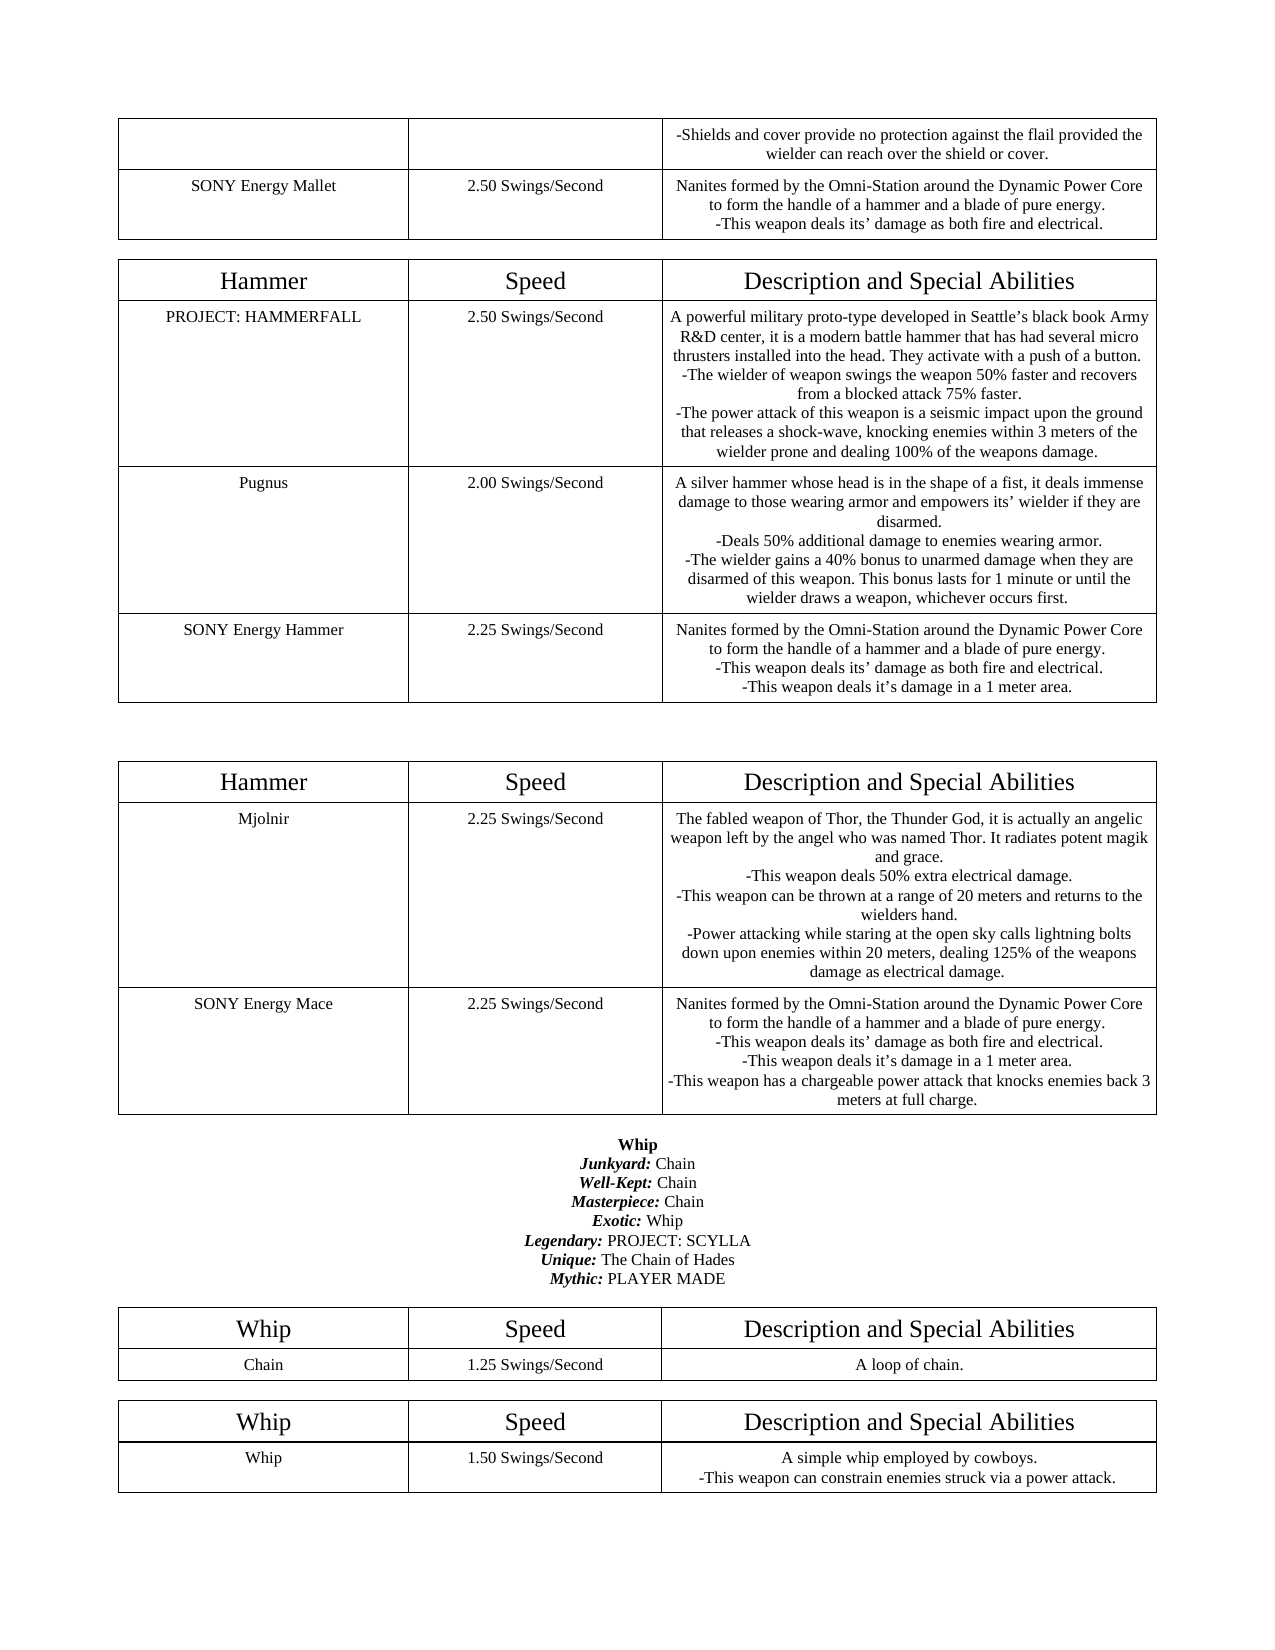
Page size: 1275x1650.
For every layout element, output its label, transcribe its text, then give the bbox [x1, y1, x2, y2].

table_cell Nanites formed by the Omni-Station around the Dynamic Power Core to form the handle of a hammer and a blade of pure energy. -This weapon deals its’ damage as both fire and electrical. -This weapon deals it’s damage in a 1 meter area. [663, 614, 1156, 702]
table_cell 1.50 Swings/Second [409, 1443, 661, 1492]
text Unique: The Chain of Hades [118, 1249, 1157, 1269]
table_cell 1.25 Swings/Second [409, 1349, 661, 1380]
table_cell A silver hammer whose head is in the shape of a fist, it deals immense damage to those wearing armor and empowers its’ wielder if they are disarmed. -Deals 50% additional damage to enemies wearing armor. -The wielder gains a 40% bonus to unarmed damage when they are disarmed of this weapon. This bonus lasts for 1 minute or until the wielder draws a weapon, whichever occurs first. [663, 467, 1156, 613]
table_header Description and Special Abilities [662, 1308, 1156, 1348]
table_cell Nanites formed by the Omni-Station around the Dynamic Power Core to form the handle of a hammer and a blade of pure energy. -This weapon deals its’ damage as both fire and electrical. -This weapon deals it’s damage in a 1 meter area. -This weapon has a chargeable power attack that knocks enemies back 3 meters at full charge. [663, 988, 1156, 1114]
table_header Speed [409, 1308, 661, 1348]
table_cell 2.25 Swings/Second [409, 614, 662, 702]
text Well-Kept: Chain [118, 1173, 1157, 1192]
table_cell Pugnus [119, 467, 408, 613]
table_header Description and Special Abilities [663, 260, 1156, 300]
table_header Speed [409, 260, 662, 300]
table_cell Mjolnir [119, 803, 408, 987]
table_cell Chain [119, 1349, 408, 1380]
table_cell Whip [119, 1443, 408, 1492]
table_cell 2.25 Swings/Second [409, 803, 662, 987]
table_cell 2.25 Swings/Second [409, 988, 662, 1114]
table_cell A simple whip employed by cowboys. -This weapon can constrain enemies struck via a power attack. [662, 1443, 1156, 1492]
table_cell A powerful military proto-type developed in Seattle’s black book Army R&D center, it is a modern battle hammer that has had several micro thrusters installed into the head. They activate with a push of a button. -The wielder of weapon swings the weapon 50% faster and recovers from a blocked attack 75% faster. -The power attack of this weapon is a seismic impact upon the ground that releases a shock-wave, knocking enemies within 3 meters of the wielder prone and dealing 100% of the weapons damage. [663, 301, 1156, 466]
text Legendary: PROJECT: SCYLLA [118, 1230, 1157, 1249]
table_cell SONY Energy Mace [119, 988, 408, 1114]
table_header Hammer [119, 260, 408, 300]
table_cell Nanites formed by the Omni-Station around the Dynamic Power Core to form the handle of a hammer and a blade of pure energy. -This weapon deals its’ damage as both fire and electrical. [663, 170, 1156, 239]
table_cell PROJECT: HAMMERFALL [119, 301, 408, 466]
table_cell A loop of chain. [662, 1349, 1156, 1380]
table_header Hammer [119, 762, 408, 802]
table_cell 2.50 Swings/Second [409, 301, 662, 466]
text Whip [118, 1134, 1157, 1154]
table_cell SONY Energy Mallet [119, 170, 408, 239]
table_cell SONY Energy Hammer [119, 614, 408, 702]
table_header Speed [409, 762, 662, 802]
table_header Description and Special Abilities [663, 762, 1156, 802]
table_cell [119, 119, 408, 169]
table_cell [409, 119, 662, 169]
table_cell 2.50 Swings/Second [409, 170, 662, 239]
table_cell The fabled weapon of Thor, the Thunder God, it is actually an angelic weapon left by the angel who was named Thor. It radiates potent magik and grace. -This weapon deals 50% extra electrical damage. -This weapon can be thrown at a range of 20 meters and returns to the wielders hand. -Power attacking while staring at the open sky calls lightning bolts down upon enemies within 20 meters, dealing 125% of the weapons damage as electrical damage. [663, 803, 1156, 987]
table_header Description and Special Abilities [662, 1401, 1156, 1441]
text Mythic: PLAYER MADE [118, 1269, 1157, 1288]
table_cell -Shields and cover provide no protection against the flail provided the wielder can reach over the shield or cover. [663, 119, 1156, 169]
table_header Speed [409, 1401, 661, 1441]
text Exotic: Whip [118, 1211, 1157, 1230]
text Masterpiece: Chain [118, 1192, 1157, 1211]
text Junkyard: Chain [118, 1154, 1157, 1173]
table_cell 2.00 Swings/Second [409, 467, 662, 613]
table_header Whip [119, 1308, 408, 1348]
table_header Whip [119, 1401, 408, 1441]
